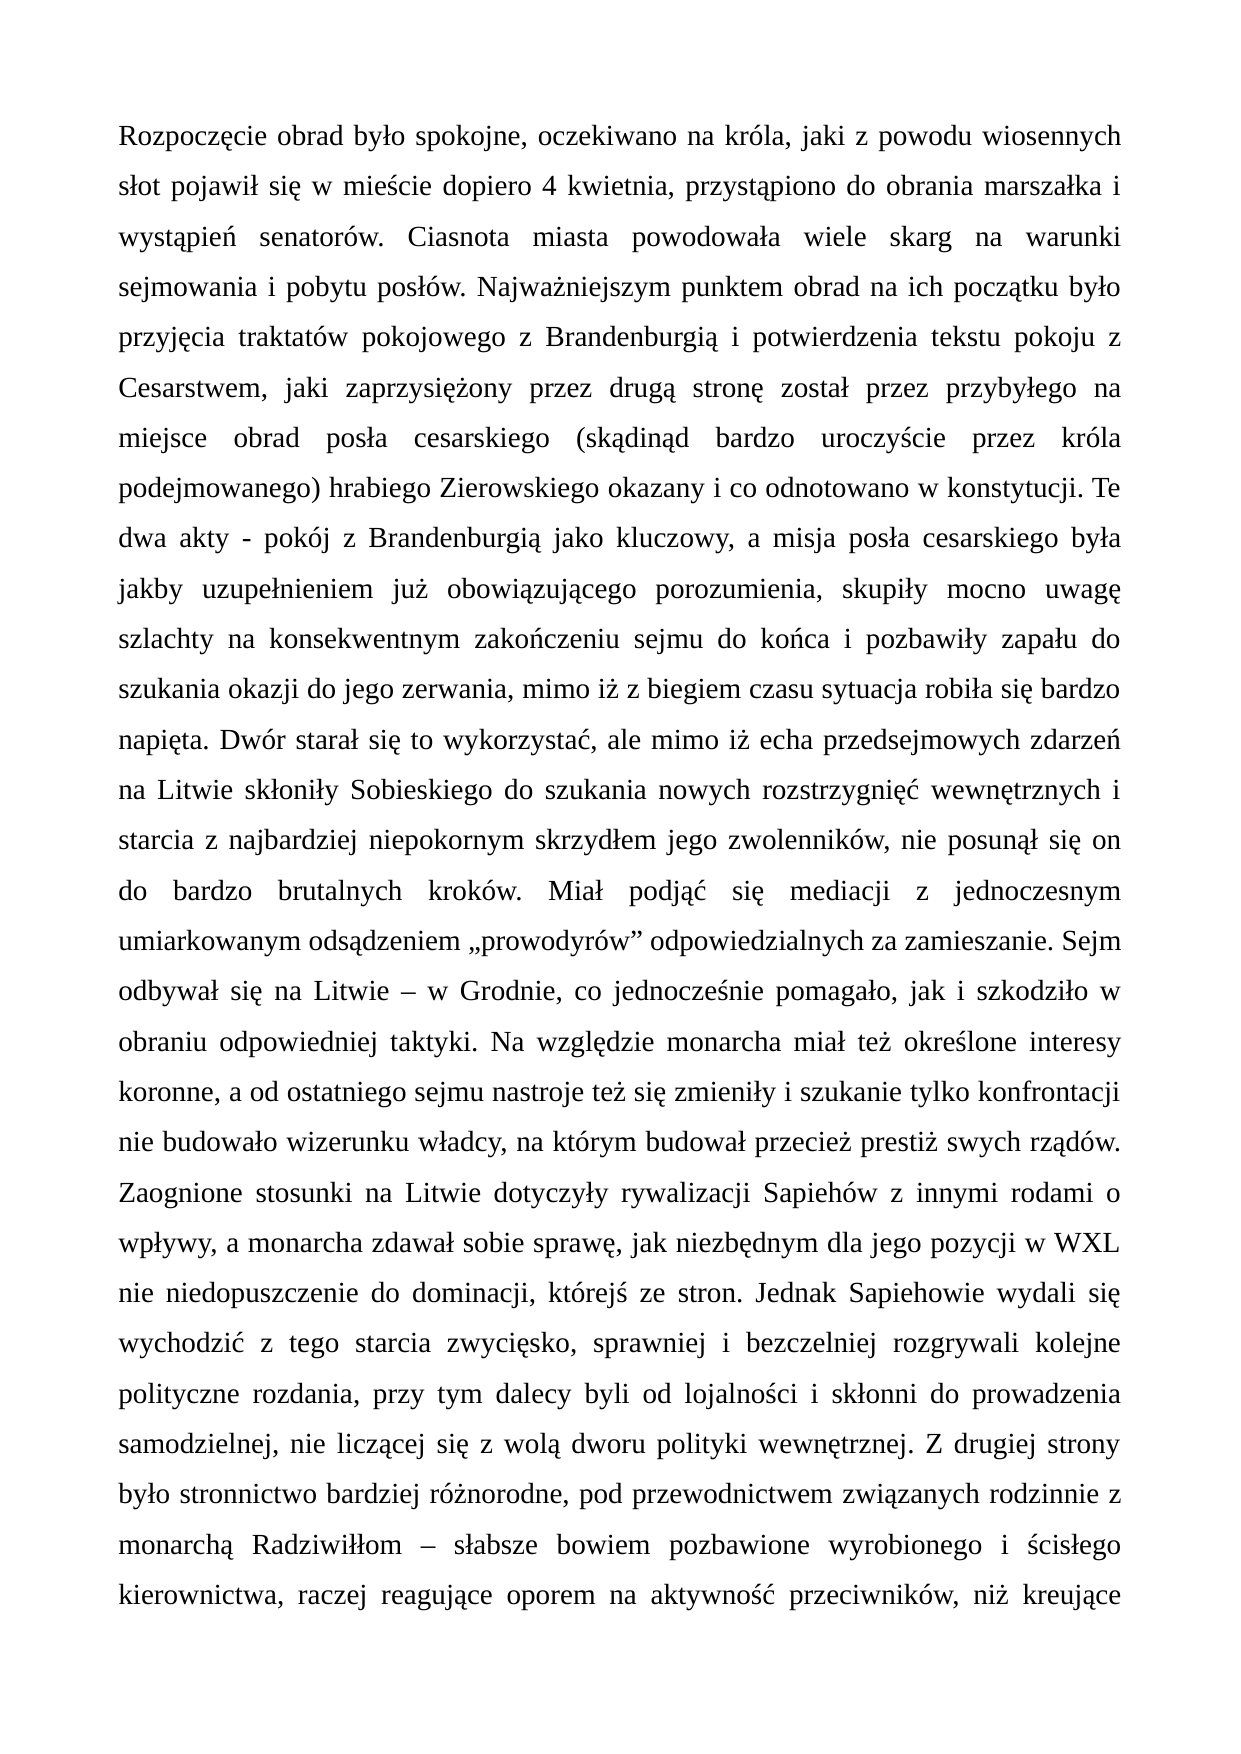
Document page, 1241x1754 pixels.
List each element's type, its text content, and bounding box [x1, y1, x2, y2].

text Rozpoczęcie obrad było spokojne, oczekiwano na króla, jaki z powodu wiosennych słot pojawił się w mieście dopiero 4 kwietnia, przystąpiono do obrania marszałka i wystąpień senatorów. Ciasnota miasta powodowała wiele skarg na warunki sejmowania i pobytu posłów. Najważniejszym punktem obrad na ich początku było przyjęcia traktatów pokojowego z Brandenburgią i potwierdzenia tekstu pokoju z Cesarstwem, jaki zaprzysiężony przez drugą stronę został przez przybyłego na miejsce obrad posła cesarskiego (skądinąd bardzo uroczyście przez króla podejmowanego) hrabiego Zierowskiego okazany i co odnotowano w konstytucji. Te dwa akty - pokój z Brandenburgią jako kluczowy, a misja posła cesarskiego była jakby uzupełnieniem już obowiązującego porozumienia, skupiły mocno uwagę szlachty na konsekwentnym zakończeniu sejmu do końca i pozbawiły zapału do szukania okazji do jego zerwania, mimo iż z biegiem czasu sytuacja robiła się bardzo napięta. Dwór starał się to wykorzystać, ale mimo iż echa przedsejmowych zdarzeń na Litwie skłoniły Sobieskiego do szukania nowych rozstrzygnięć wewnętrznych i starcia z najbardziej niepokornym skrzydłem jego zwolenników, nie posunął się on do bardzo brutalnych kroków. Miał podjąć się mediacji z jednoczesnym umiarkowanym odsądzeniem „prowodyrów” odpowiedzialnych za zamieszanie. Sejm odbywał się na Litwie – w Grodnie, co jednocześnie pomagało, jak i szkodziło w obraniu odpowiedniej taktyki. Na względzie monarcha miał też określone interesy koronne, a od ostatniego sejmu nastroje też się zmieniły i szukanie tylko konfrontacji nie budowało wizerunku władcy, na którym budował przecież prestiż swych rządów. Zaognione stosunki na Litwie dotyczyły rywalizacji Sapiehów z innymi rodami o wpływy, a monarcha zdawał sobie sprawę, jak niezbędnym dla jego pozycji w WXL nie niedopuszczenie do dominacji, którejś ze stron. Jednak Sapiehowie wydali się wychodzić z tego starcia zwycięsko, sprawniej i bezczelniej rozgrywali kolejne polityczne rozdania, przy tym dalecy byli od lojalności i skłonni do prowadzenia samodzielnej, nie liczącej się z wolą dworu polityki wewnętrznej. Z drugiej strony było stronnictwo bardziej różnorodne, pod przewodnictwem związanych rodzinnie z monarchą Radziwiłłom – słabsze bowiem pozbawione wyrobionego i ścisłego kierownictwa, raczej reagujące oporem na aktywność przeciwników, niż kreujące [118, 118, 1122, 1611]
